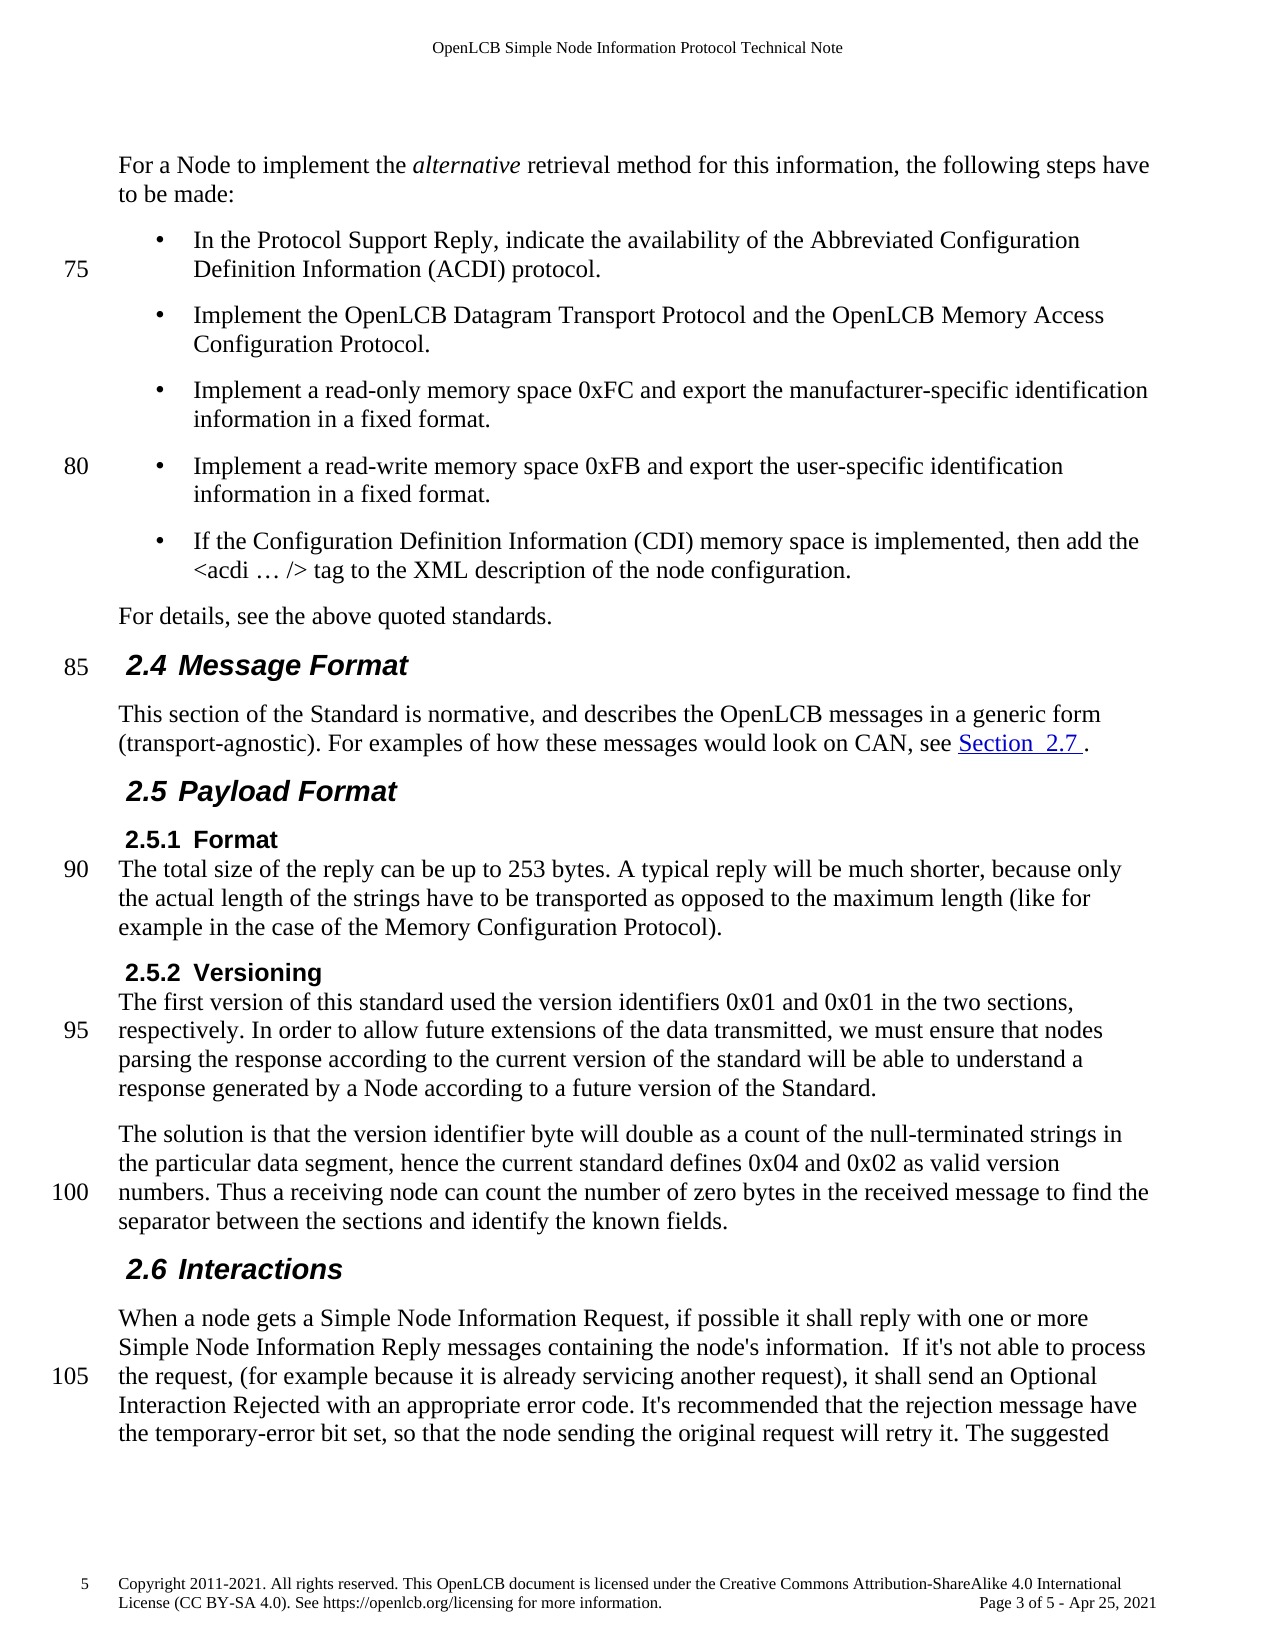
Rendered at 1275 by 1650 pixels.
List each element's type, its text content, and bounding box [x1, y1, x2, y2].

list If the Configuration Definition Information (CDI) memory space is implemented, then add the <acdi … /> tag to the XML description of the node configuration. [156, 526, 1157, 583]
text The first version of this standard used the version identifiers 0x01 and 0x01 in the two sections, respectively. In order to allow future extensions of the data transmitted, we must ensure that nodes parsing the response according to the current version of the standard will be able to understand a response generated by a Node according to a future version of the Standard. [118, 987, 1157, 1102]
list Implement a read-only memory space 0xFC and export the manufacturer-specific identification information in a fixed format. [156, 376, 1157, 433]
subtitle Versioning [118, 958, 1157, 987]
list Implement the OpenLCB Datagram Transport Protocol and the OpenLCB Memory Access Configuration Protocol. [156, 300, 1157, 358]
text For a Node to implement the alternative retrieval method for this information, the following steps have to be made: [118, 150, 1157, 207]
list In the Protocol Support Reply, indicate the availability of the Abbreviated Configuration Definition Information (ACDI) protocol. [156, 225, 1157, 283]
text The total size of the reply can be up to 253 bytes. A typical reply will be much shorter, because only the actual length of the strings have to be transported as opposed to the maximum length (like for example in the case of the Memory Configuration Protocol). [118, 854, 1157, 940]
text The solution is that the version identifier byte will double as a count of the null-terminated strings in the particular data segment, hence the current standard defines 0x04 and 0x02 as valid version numbers. Thus a receiving node can count the number of zero bytes in the received message to find the separator between the sections and identify the known fields. [118, 1119, 1157, 1234]
text When a node gets a Simple Node Information Request, if possible it shall reply with one or more Simple Node Information Reply messages containing the node's information. If it's not able to process the request, (for example because it is already servicing another request), it shall send an Optional Interaction Rejected with an appropriate error code. It's recommended that the rejection message have the temporary-error bit set, so that the node sending the original request will retry it. The suggested [118, 1303, 1157, 1447]
text This section of the Standard is normative, and describes the OpenLCB messages in a generic form (transport-agnostic). For examples of how these messages would look on CAN, see Section 2.7. [118, 699, 1157, 756]
subtitle Format [118, 825, 1157, 854]
subtitle Message Format [118, 648, 1157, 681]
list Implement a read-write memory space 0xFB and export the user-specific identification information in a fixed format. [156, 451, 1157, 508]
subtitle Payload Format [118, 774, 1157, 808]
subtitle Interactions [118, 1252, 1157, 1286]
text For details, see the above quoted standards. [118, 601, 1157, 630]
